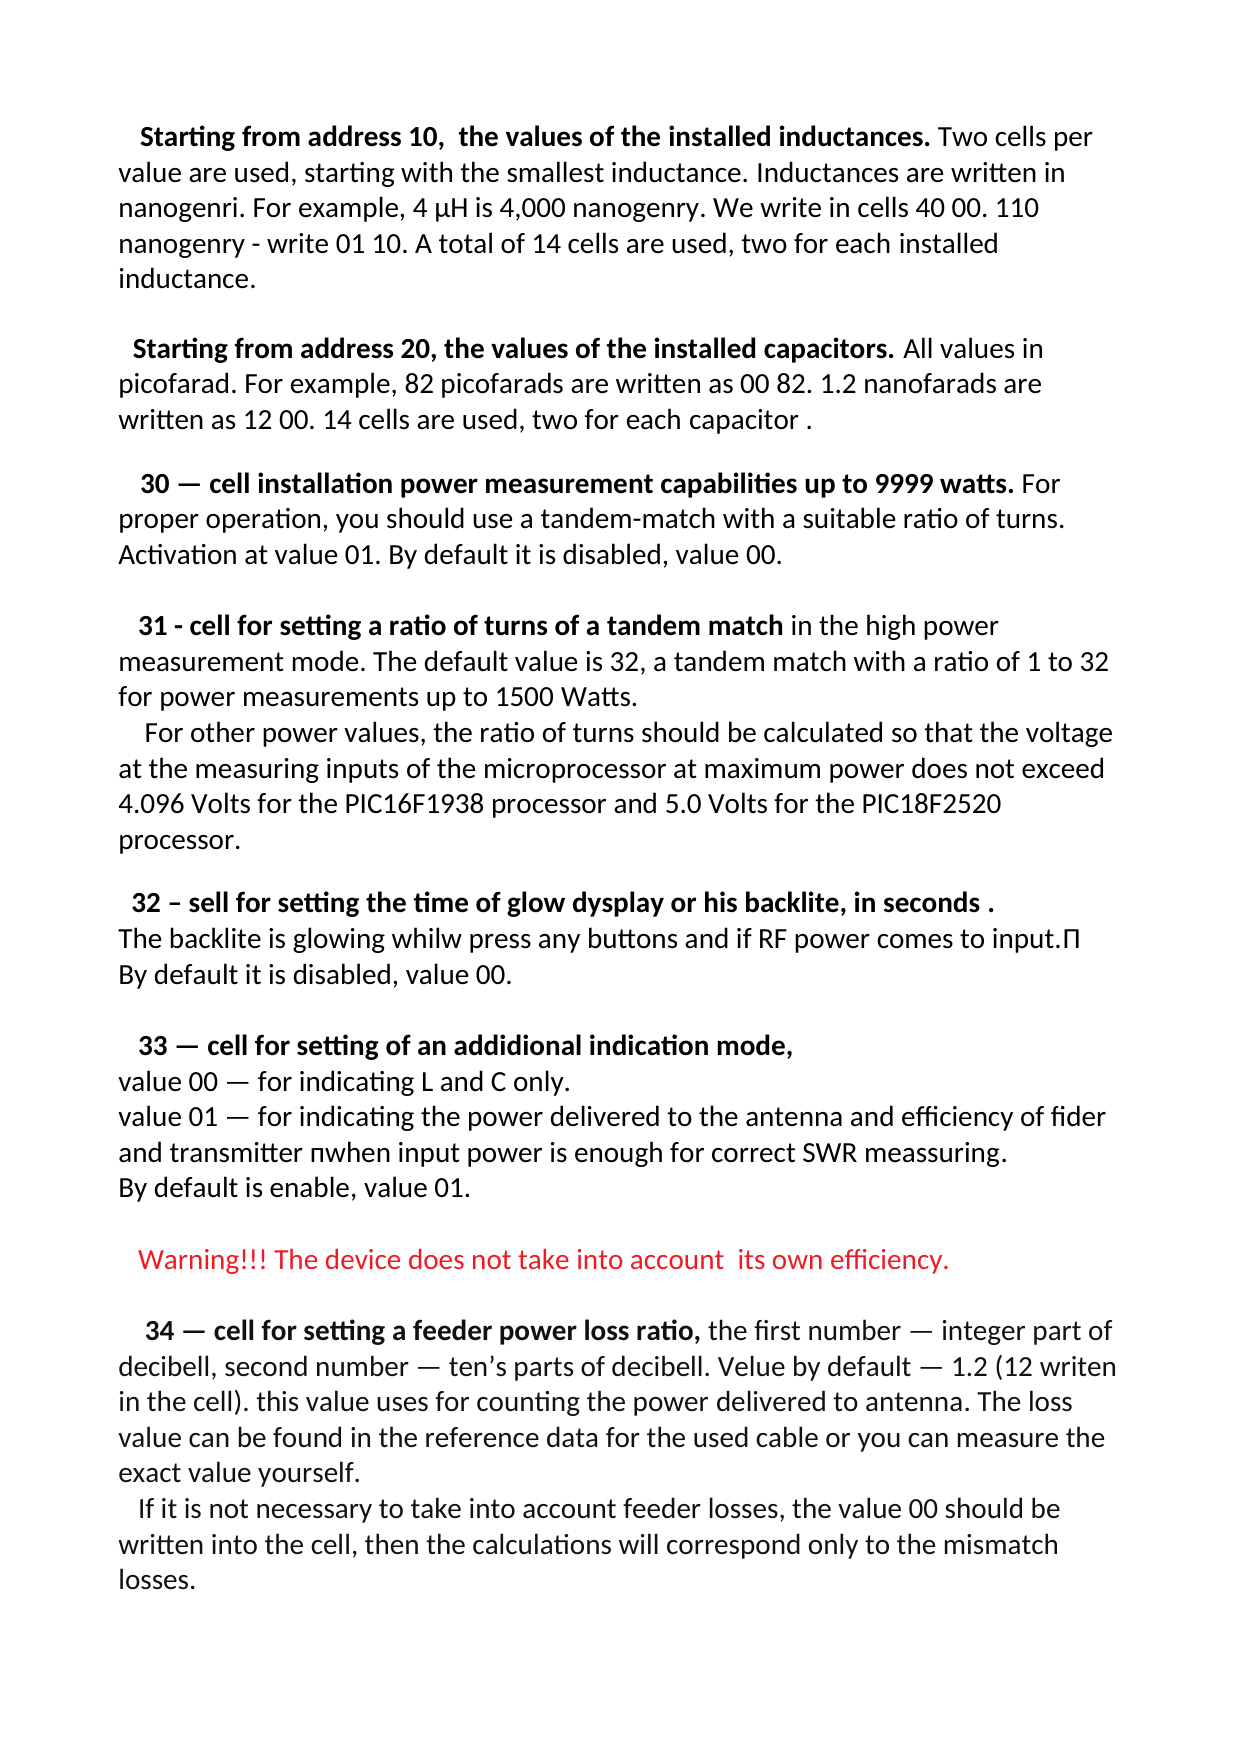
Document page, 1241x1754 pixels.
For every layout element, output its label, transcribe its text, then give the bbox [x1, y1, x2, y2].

text 32 – sell for setting the time of glow dysplay or his backlite, in seconds . [118, 884, 1122, 920]
text The backlite is glowing whilw press any buttons and if RF power comes to input.П By default it is disabled, value 00. [118, 920, 1122, 991]
text 33 — cell for setting of an addidional indication mode, [118, 1027, 1122, 1063]
text value 01 — for indicating the power delivered to the antenna and efficiency of fider and transmitter пwhen input power is enough for correct SWR meassuring. [118, 1098, 1122, 1169]
text Starting from address 10, the values of the installed inductances. Two cells per value are used, starting with the smallest inductance. Inductances are written in nanogenri. For example, 4 μH is 4,000 nanogenry. We write in cells 40 00. 110 nanogenry - write 01 10. A total of 14 cells are used, two for each installed inductance. [118, 118, 1122, 296]
text 31 - cell for setting a ratio of turns of a tandem match in the high power measurement mode. The default value is 32, a tandem match with a ratio of 1 to 32 for power measurements up to 1500 Watts. [118, 607, 1122, 714]
text Warning!!! The device does not take into account its own efficiency. [118, 1205, 1122, 1276]
text By default is enable, value 01. [118, 1169, 1122, 1205]
text value 00 — for indicating L and C only. [118, 1063, 1122, 1098]
text For other power values, the ratio of turns should be calculated so that the voltage at the measuring inputs of the microprocessor at maximum power does not exceed 4.096 Volts for the PIC16F1938 processor and 5.0 Volts for the PIC18F2520 processor. [118, 714, 1122, 857]
text 34 — cell for setting a feeder power loss ratio, the first number — integer part of decibell, second number — ten’s parts of decibell. Velue by default — 1.2 (12 writen in the cell). this value uses for counting the power delivered to antenna. The loss value can be found in the reference data for the used cable or you can measure the exact value yourself. If it is not necessary to take into account feeder losses, the value 00 should be written into the cell, then the calculations will correspond only to the mismatch losses. [118, 1312, 1122, 1597]
text 30 — cell installation power measurement capabilities up to 9999 watts. For proper operation, you should use a tandem-match with a suitable ratio of turns. Activation at value 01. By default it is disabled, value 00. [118, 465, 1122, 572]
text Starting from address 20, the values of the installed capacitors. All values in picofarad. For example, 82 picofarads are written as 00 82. 1.2 nanofarads are written as 12 00. 14 cells are used, two for each capacitor . [118, 330, 1122, 437]
